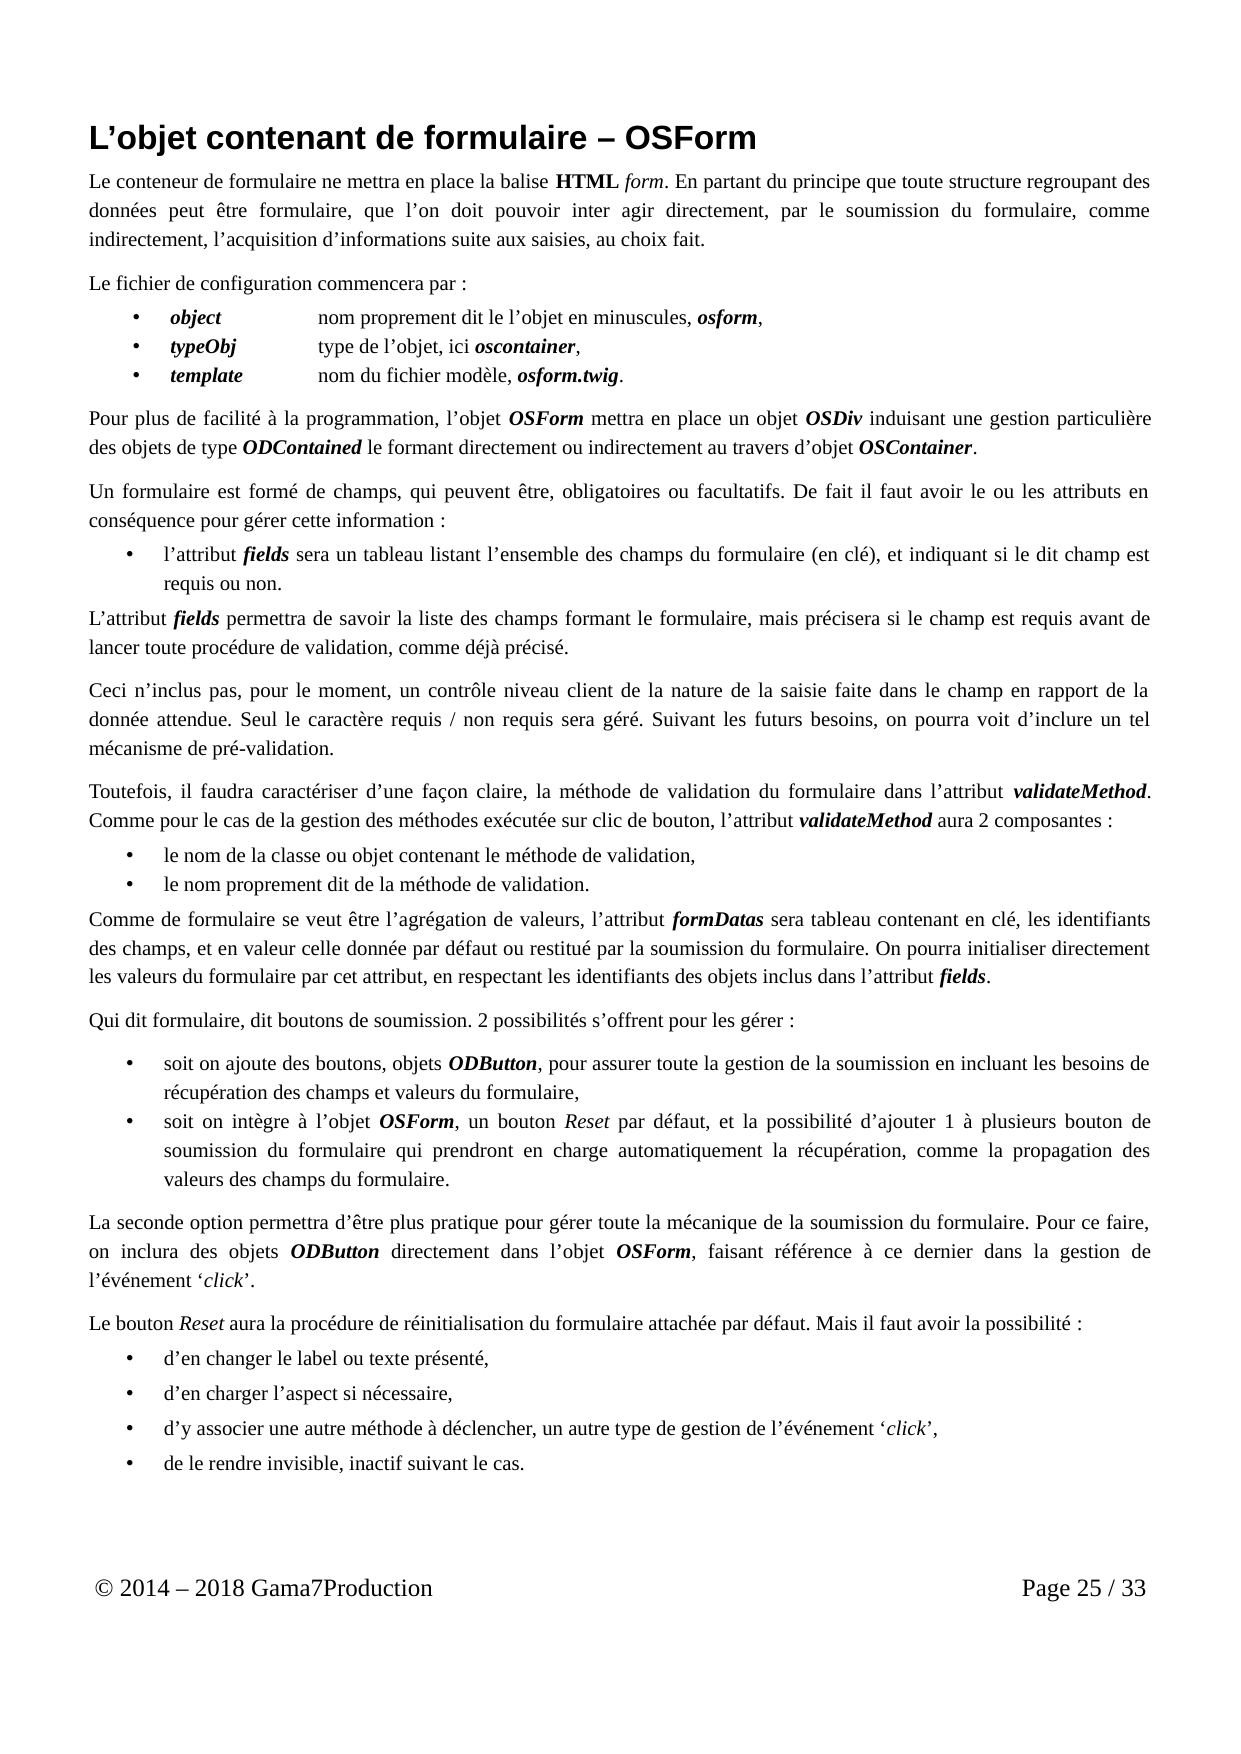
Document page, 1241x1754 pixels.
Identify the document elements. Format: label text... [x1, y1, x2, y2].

list typeObj type de l’objet, ici oscontainer, [133, 334, 1152, 358]
list le nom de la classe ou objet contenant le méthode de validation, [126, 843, 1152, 867]
subtitle L’objet contenant de formulaire – OSForm [88, 118, 1152, 157]
text Le conteneur de formulaire ne mettra en place la balise HTML form. En partant du principe que toute structure regroupant des données peut être formulaire, que l’on doit pouvoir inter agir directement, par le soumission du formulaire, comme indirectement, l’acquisition d’informations suite aux saisies, au choix fait. [88, 169, 1152, 251]
list le nom proprement dit de la méthode de validation. [126, 872, 1152, 896]
list d’en changer le label ou texte présenté, [126, 1346, 1152, 1370]
text L’attribut fields permettra de savoir la liste des champs formant le formulaire, mais précisera si le champ est requis avant de lancer toute procédure de validation, comme déjà précisé. [88, 606, 1152, 659]
text Ceci n’inclus pas, pour le moment, un contrôle niveau client de la nature de la saisie faite dans le champ en rapport de la donnée attendue. Seul le caractère requis / non requis sera géré. Suivant les futurs besoins, on pourra voit d’inclure un tel mécanisme de pré-validation. [88, 678, 1152, 760]
list soit on intègre à l’objet OSForm, un bouton Reset par défaut, et la possibilité d’ajouter 1 à plusieurs bouton de soumission du formulaire qui prendront en charge automatiquement la récupération, comme la propagation des valeurs des champs du formulaire. [126, 1109, 1152, 1191]
text Le fichier de configuration commencera par : [88, 270, 1152, 294]
text La seconde option permettra d’être plus pratique pour gérer toute la mécanique de la soumission du formulaire. Pour ce faire, on inclura des objets ODButton directement dans l’objet OSForm, faisant référence à ce dernier dans la gestion de l’événement ‘click’. [88, 1210, 1152, 1292]
list d’y associer une autre méthode à déclencher, un autre type de gestion de l’événement ‘click’, [126, 1416, 1152, 1440]
text Toutefois, il faudra caractériser d’une façon claire, la méthode de validation du formulaire dans l’attribut validateMethod. Comme pour le cas de la gestion des méthodes exécutée sur clic de bouton, l’attribut validateMethod aura 2 composantes : [88, 779, 1152, 832]
text Qui dit formulaire, dit boutons de soumission. 2 possibilités s’offrent pour les gérer : [88, 1008, 1152, 1032]
text Comme de formulaire se veut être l’agrégation de valeurs, l’attribut formDatas sera tableau contenant en clé, les identifiants des champs, et en valeur celle donnée par défaut ou restitué par la soumission du formulaire. On pourra initialiser directement les valeurs du formulaire par cet attribut, en respectant les identifiants des objets inclus dans l’attribut fields. [88, 907, 1152, 988]
text Pour plus de facilité à la programmation, l’objet OSForm mettra en place un objet OSDiv induisant une gestion particulière des objets de type ODContained le formant directement ou indirectement au travers d’objet OSContainer. [88, 406, 1152, 459]
list template nom du fichier modèle, osform.twig. [133, 363, 1152, 387]
list object nom proprement dit le l’objet en minuscules, osform, [133, 305, 1152, 329]
list d’en charger l’aspect si nécessaire, [126, 1381, 1152, 1405]
list l’attribut fields sera un tableau listant l’ensemble des champs du formulaire (en clé), et indiquant si le dit champ est requis ou non. [126, 542, 1152, 595]
text Le bouton Reset aura la procédure de réinitialisation du formulaire attachée par défaut. Mais il faut avoir la possibilité : [88, 1311, 1152, 1335]
list de le rendre invisible, inactif suivant le cas. [126, 1450, 1152, 1474]
text Un formulaire est formé de champs, qui peuvent être, obligatoires ou facultatifs. De fait il faut avoir le ou les attributs en conséquence pour gérer cette information : [88, 479, 1152, 532]
list soit on ajoute des boutons, objets ODButton, pour assurer toute la gestion de la soumission en incluant les besoins de récupération des champs et valeurs du formulaire, [126, 1051, 1152, 1104]
